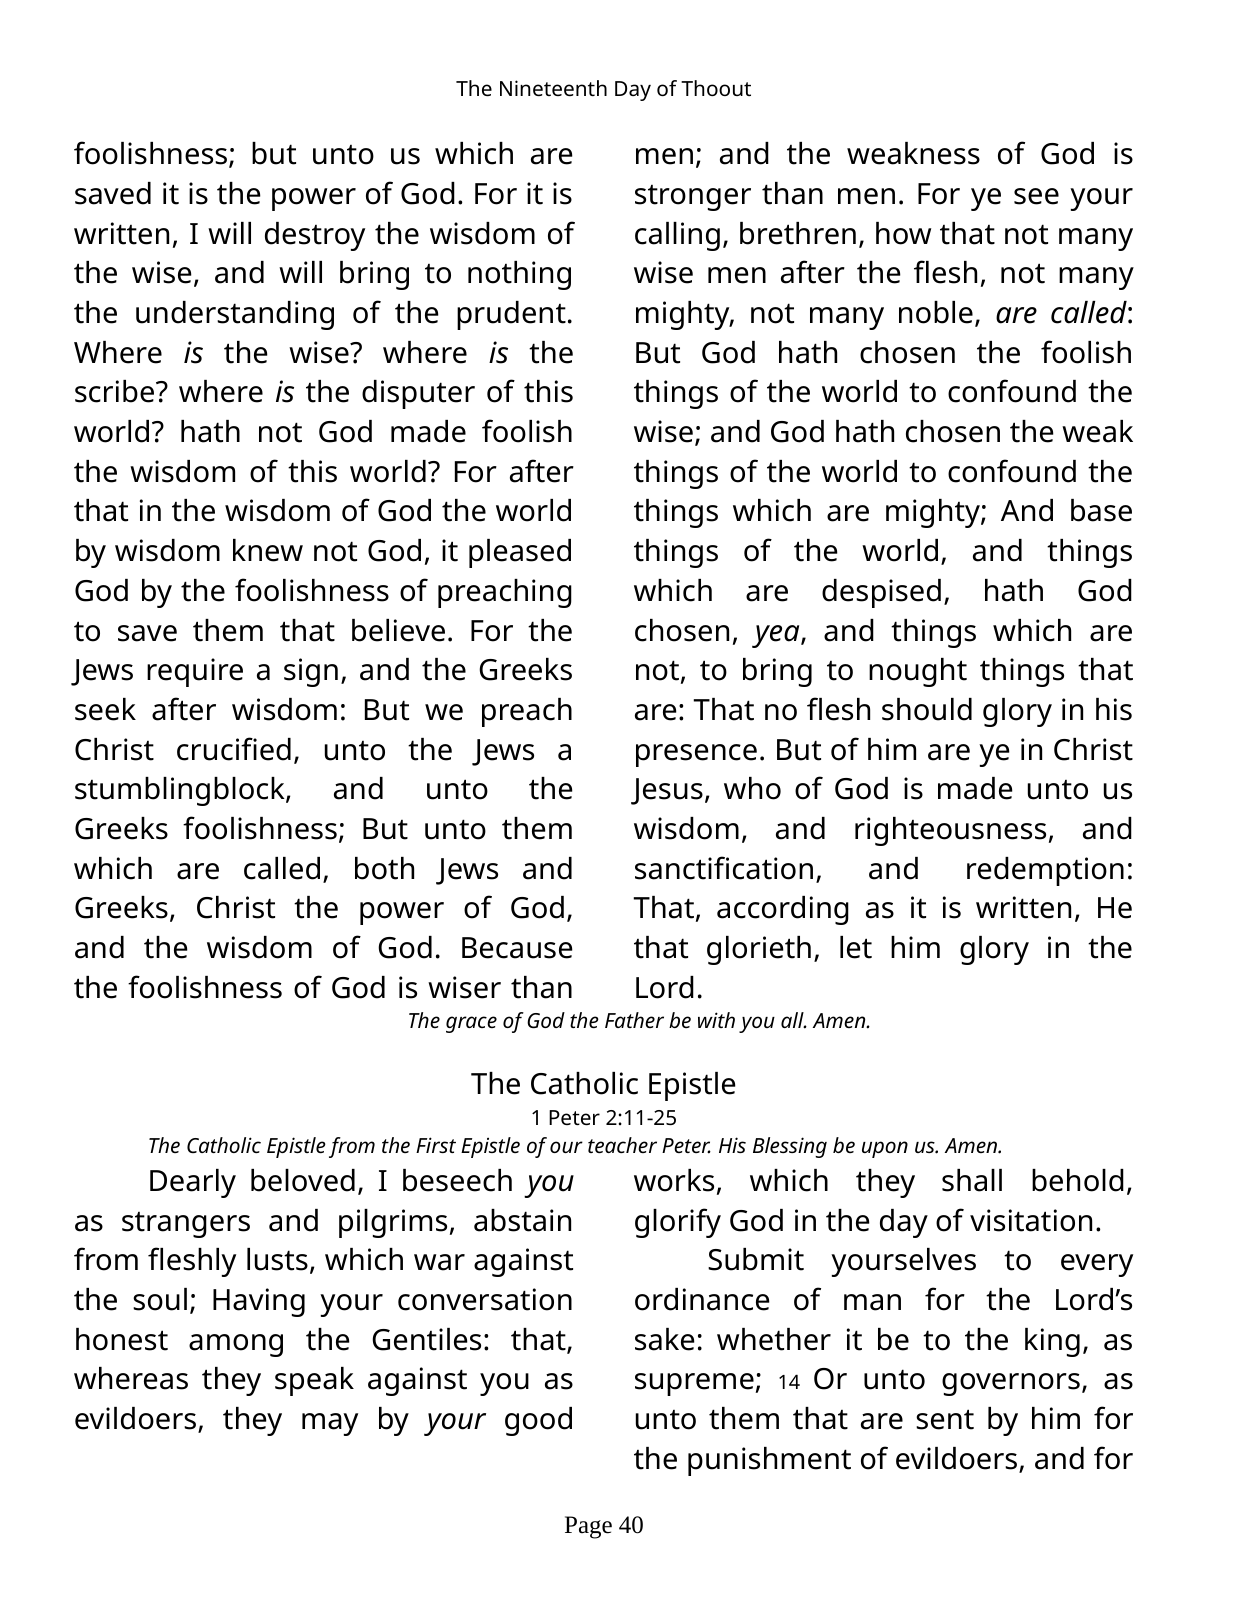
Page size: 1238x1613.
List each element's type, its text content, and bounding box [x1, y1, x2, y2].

text The Catholic Epistle from the First Epistle of our teacher Peter. His Blessing be upon us. Amen. [73, 1132, 1134, 1160]
text Submit yourselves to every ordinance of man for the Lord’s sake: whether it be to the king, as supreme; 14 Or unto governors, as unto them that are sent by him for the punishment of evildoers, and for [633, 1239, 1134, 1478]
text Dearly beloved, I beseech you as strangers and pilgrims, abstain from fleshly lusts, which war against the soul; Having your conversation honest among the Gentiles: that, whereas they speak against you as evildoers, they may by your good [73, 1160, 574, 1438]
text men; and the weakness of God is stronger than men. For ye see your calling, brethren, how that not many wise men after the flesh, not many mighty, not many noble, are called: But God hath chosen the foolish things of the world to confound the wise; and God hath chosen the weak things of the world to confound the things which are mighty; And base things of the world, and things which are despised, hath God chosen, yea, and things which are not, to bring to nought things that are: That no flesh should glory in his presence. But of him are ye in Christ Jesus, who of God is made unto us wisdom, and righteousness, and sanctification, and redemption: That, according as it is written, He that glorieth, let him glory in the Lord. [633, 133, 1134, 1007]
text foolishness; but unto us which are saved it is the power of God. For it is written, I will destroy the wisdom of the wise, and will bring to nothing the understanding of the prudent. Where is the wise? where is the scribe? where is the disputer of this world? hath not God made foolish the wisdom of this world? For after that in the wisdom of God the world by wisdom knew not God, it pleased God by the foolishness of preaching to save them that believe. For the Jews require a sign, and the Greeks seek after wisdom: But we preach Christ crucified, unto the Jews a stumblingblock, and unto the Greeks foolishness; But unto them which are called, both Jews and Greeks, Christ the power of God, and the wisdom of God. Because the foolishness of God is wiser than [73, 133, 574, 1007]
text The Catholic Epistle [73, 1063, 1134, 1103]
text The grace of God the Father be with you all. Amen. [73, 1007, 1134, 1035]
text 1 Peter 2:11-25 [73, 1103, 1134, 1132]
text The Nineteenth Day of Thoout [72, 74, 1135, 102]
text works, which they shall behold, glorify God in the day of visitation. [633, 1160, 1134, 1239]
